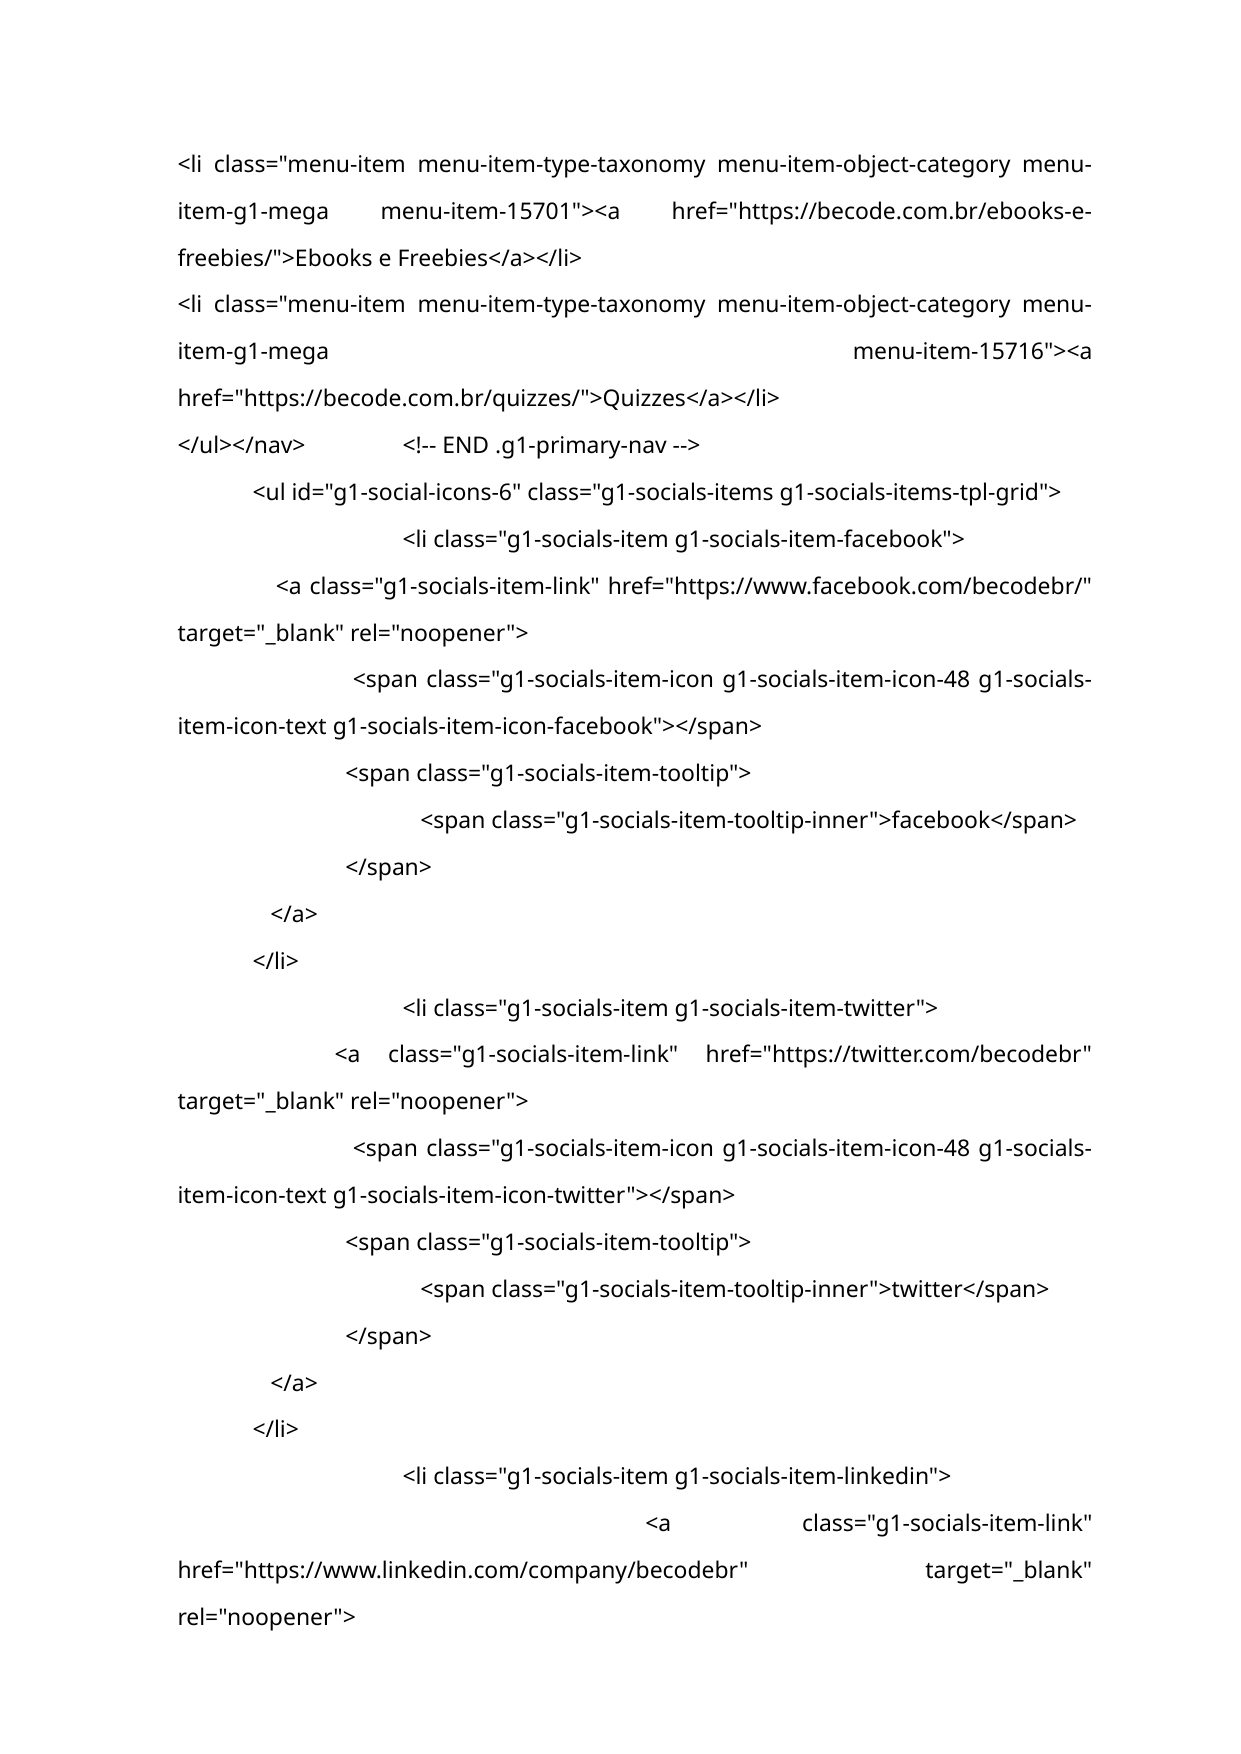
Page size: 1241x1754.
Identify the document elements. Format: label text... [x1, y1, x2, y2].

text <li class="menu-item menu-item-type-taxonomy menu-item-object-category menu-item-g1-mega menu-item-15701"><a href="https://becode.com.br/ebooks-e-freebies/">Ebooks e Freebies</a></li> [177, 148, 1092, 273]
text </ul></nav> <!-- END .g1-primary-nav --> [177, 429, 1092, 460]
text </span> [177, 1319, 1092, 1351]
text <span class="g1-socials-item-tooltip"> [177, 1226, 1092, 1257]
text <a class="g1-socials-item-link" href="https://www.facebook.com/becodebr/" target="_blank" rel="noopener"> [177, 569, 1092, 648]
text </a> [177, 898, 1092, 929]
text </span> [177, 851, 1092, 882]
text <a class="g1-socials-item-link" href="https://twitter.com/becodebr" target="_blank" rel="noopener"> [177, 1038, 1092, 1116]
text <li class="g1-socials-item g1-socials-item-linkedin"> [177, 1460, 1092, 1491]
text <li class="menu-item menu-item-type-taxonomy menu-item-object-category menu-item-g1-mega menu-item-15716"><a href="https://becode.com.br/quizzes/">Quizzes</a></li> [177, 288, 1092, 413]
text <span class="g1-socials-item-tooltip"> [177, 757, 1092, 788]
text <ul id="g1-social-icons-6" class="g1-socials-items g1-socials-items-tpl-grid"> [177, 476, 1092, 507]
text <li class="g1-socials-item g1-socials-item-twitter"> [177, 991, 1092, 1023]
text <span class="g1-socials-item-tooltip-inner">twitter</span> [177, 1273, 1092, 1304]
text </a> [177, 1366, 1092, 1398]
text <span class="g1-socials-item-icon g1-socials-item-icon-48 g1-socials-item-icon-text g1-socials-item-icon-twitter"></span> [177, 1132, 1092, 1210]
text <span class="g1-socials-item-icon g1-socials-item-icon-48 g1-socials-item-icon-text g1-socials-item-icon-facebook"></span> [177, 663, 1092, 741]
text <span class="g1-socials-item-tooltip-inner">facebook</span> [177, 804, 1092, 835]
text </li> [177, 944, 1092, 976]
text </li> [177, 1413, 1092, 1444]
text <li class="g1-socials-item g1-socials-item-facebook"> [177, 523, 1092, 554]
text <a class="g1-socials-item-link" href="https://www.linkedin.com/company/becodebr" target="_blank" rel="noopener"> [177, 1507, 1092, 1632]
